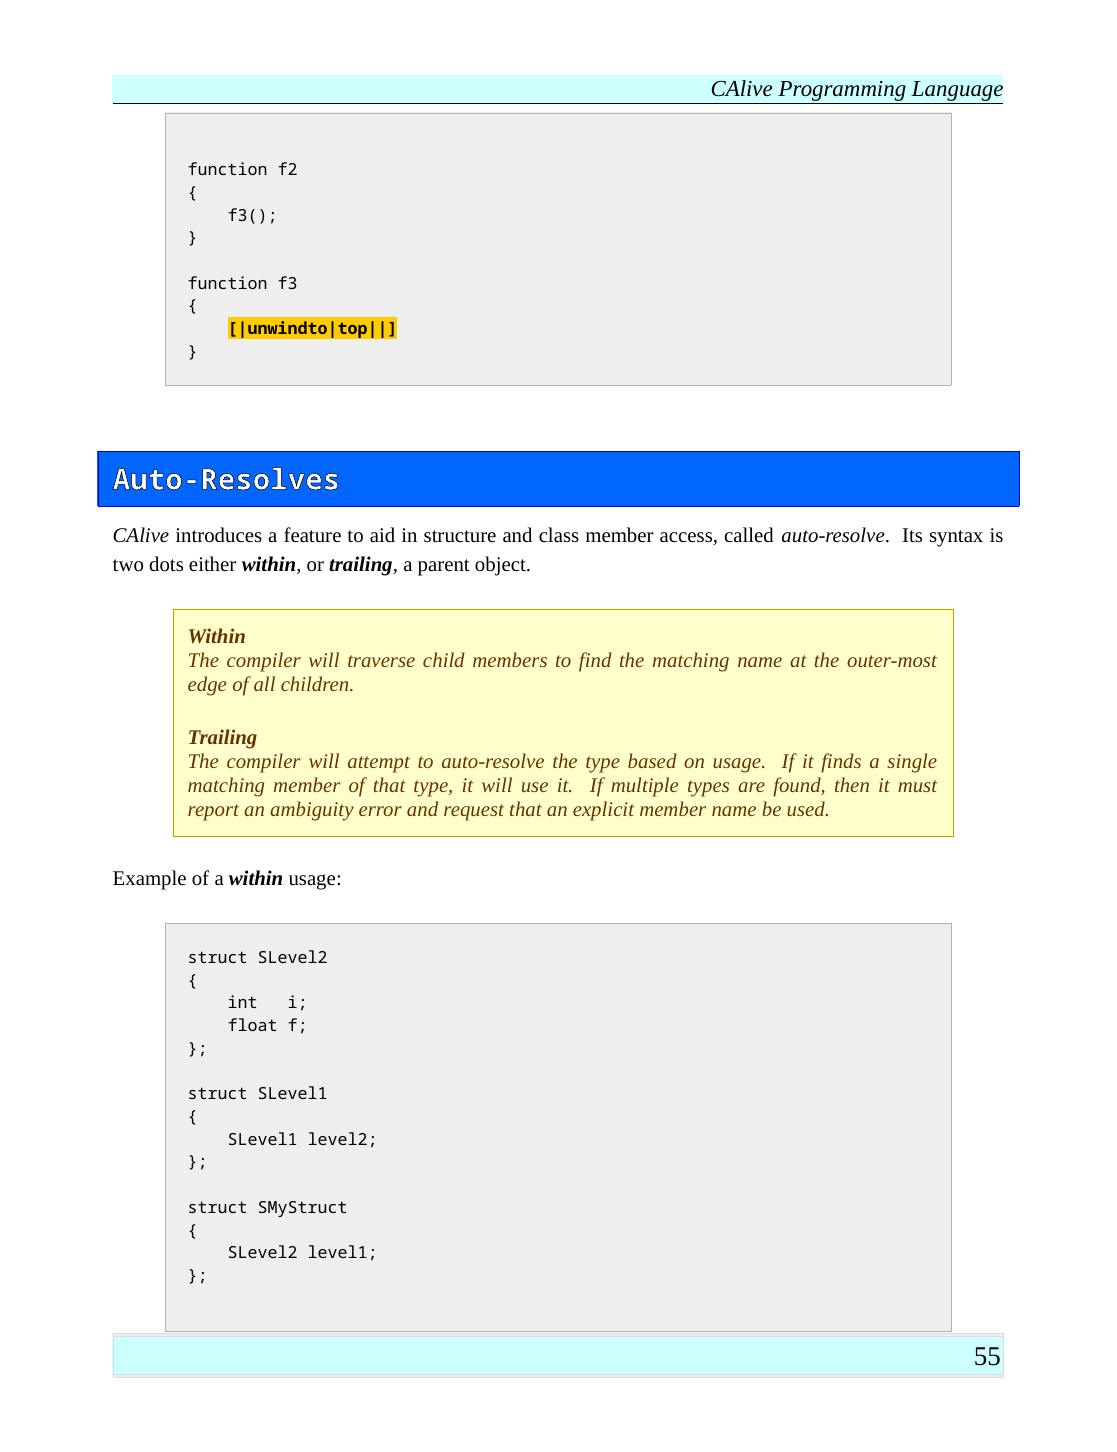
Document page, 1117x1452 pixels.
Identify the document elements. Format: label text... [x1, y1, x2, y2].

text Trailing The compiler will attempt to auto-resolve the type based on usage. If it finds a single matching member of that type, it will use it. If multiple types are found, then it must report an ambiguity error and request that an explicit member name be used. [174, 710, 953, 836]
text function f2 { f3(); } function f3 { [|unwindto|top||] } [166, 114, 951, 385]
subtitle Auto-Resolves [99, 452, 1019, 506]
text Within The compiler will traverse child members to find the matching name at the outer-most edge of all children. [174, 610, 953, 696]
text struct SLevel2 { int i; float f; }; struct SLevel1 { SLevel1 level2; }; struct SMyStruct { SLevel2 level1; }; [166, 924, 951, 1331]
text CAlive introduces a feature to aid in structure and class member access, called auto-resolve. Its syntax is two dots either within, or trailing, a parent object. [112, 523, 1003, 576]
text Example of a within usage: [112, 866, 1003, 890]
